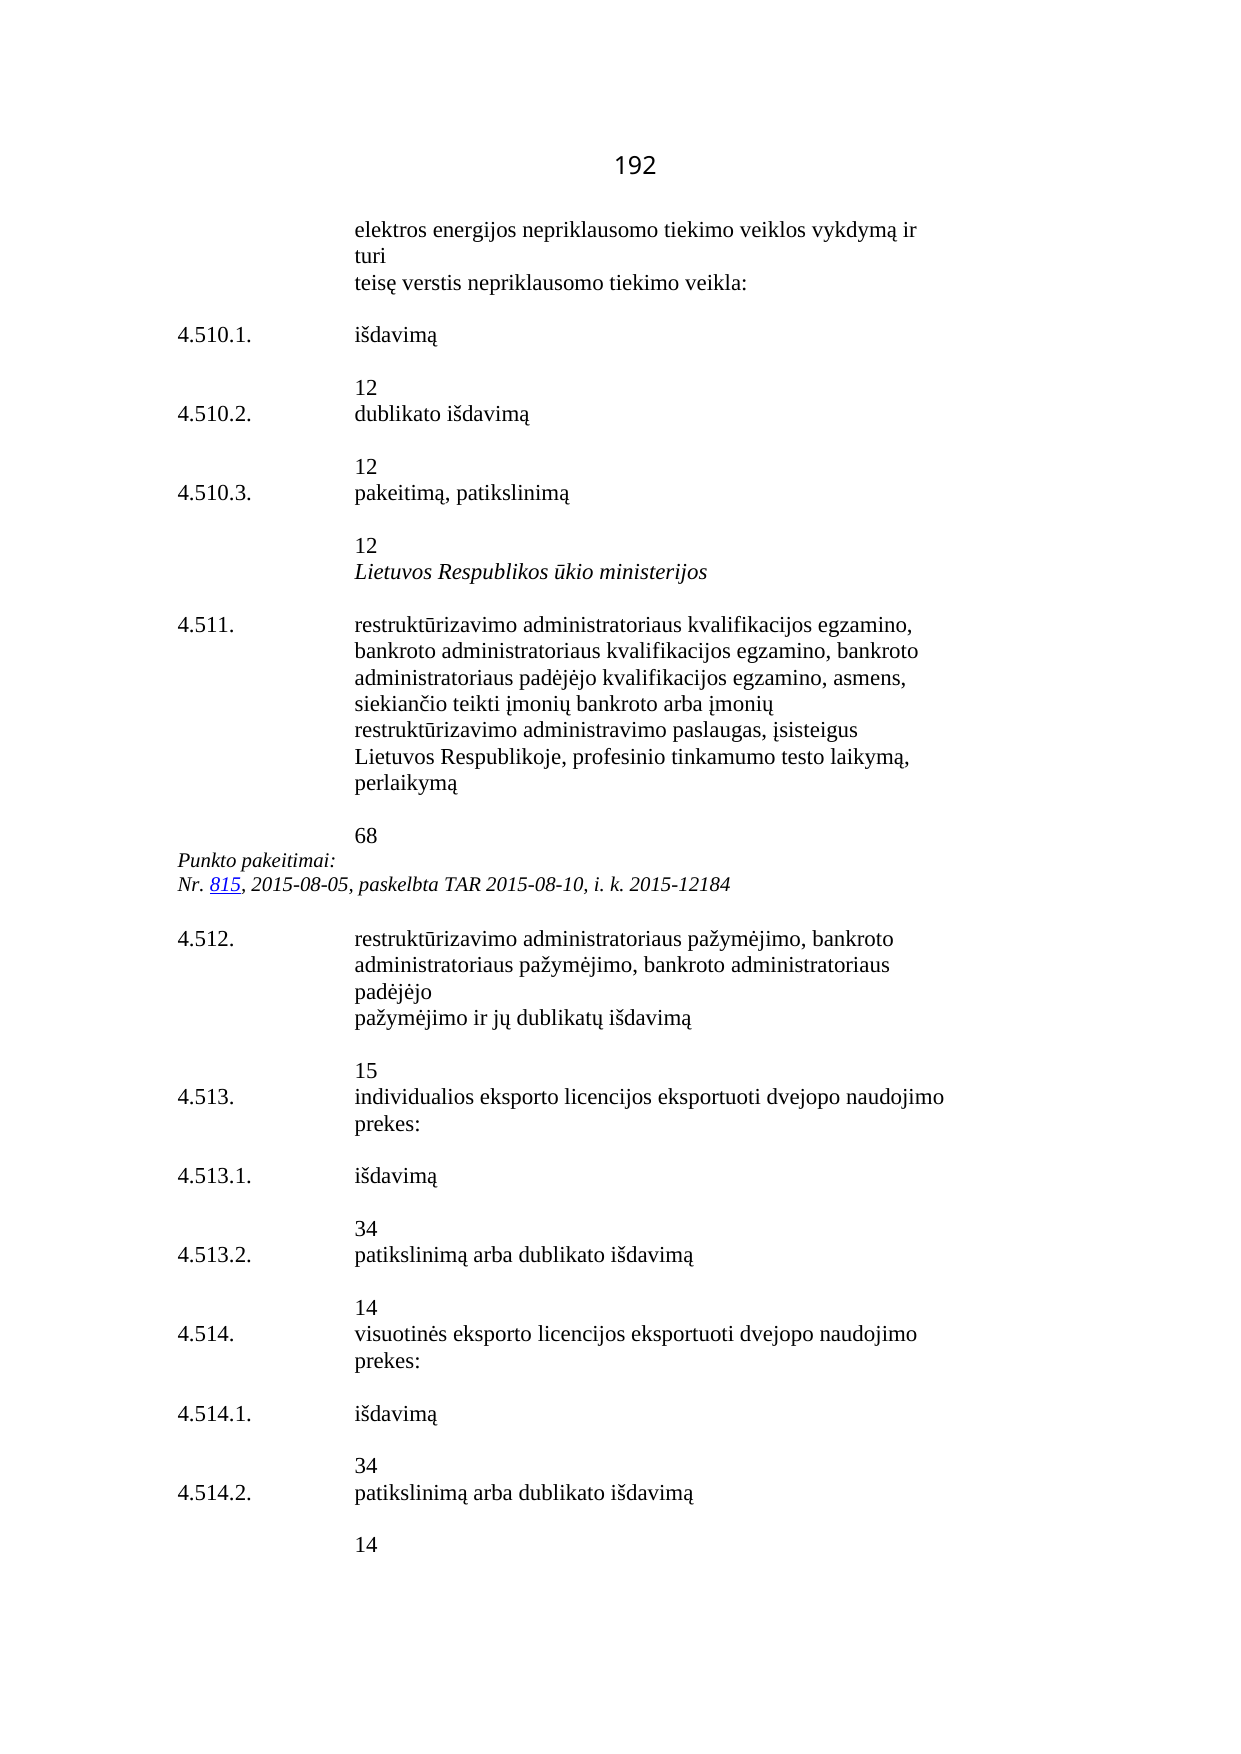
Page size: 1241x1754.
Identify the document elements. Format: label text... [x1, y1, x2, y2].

text Punkto pakeitimai: [177, 848, 1093, 872]
text teisę verstis nepriklausomo tiekimo veikla: [354, 268, 945, 321]
text Nr. 815, 2015-08-05, paskelbta TAR 2015-08-10, i. k. 2015-12184 [177, 872, 1093, 896]
text administratoriaus padėjėjo kvalifikacijos egzamino, asmens, [354, 664, 945, 690]
text administratoriaus pažymėjimo, bankroto administratoriaus padėjėjo [354, 952, 945, 1004]
text prekes: [354, 1110, 945, 1162]
text 4.511. restruktūrizavimo administratoriaus kvalifikacijos egzamino, [177, 611, 945, 637]
text Lietuvos Respublikos ūkio ministerijos [354, 558, 945, 611]
text 4.510.1. išdavimą 12 [177, 321, 945, 400]
text restruktūrizavimo administravimo paslaugas, įsisteigus [354, 717, 945, 743]
text Lietuvos Respublikoje, profesinio tinkamumo testo laikymą, [354, 743, 945, 769]
text 4.513. individualios eksporto licencijos eksportuoti dvejopo naudojimo [177, 1083, 945, 1110]
text perlaikymą 68 [354, 769, 945, 848]
text siekiančio teikti įmonių bankroto arba įmonių [354, 690, 945, 717]
text bankroto administratoriaus kvalifikacijos egzamino, bankroto [354, 637, 945, 664]
text pažymėjimo ir jų dublikatų išdavimą 15 [354, 1004, 945, 1083]
text 4.510.2. dublikato išdavimą 12 [177, 400, 945, 479]
text 4.514. visuotinės eksporto licencijos eksportuoti dvejopo naudojimo [177, 1321, 945, 1347]
text 4.514.2. patikslinimą arba dublikato išdavimą 14 [177, 1479, 945, 1558]
text 4.510.3. pakeitimą, patikslinimą 12 [177, 479, 945, 558]
text 4.513.2. patikslinimą arba dublikato išdavimą 14 [177, 1241, 945, 1321]
text prekes: [354, 1347, 945, 1399]
text 4.513.1. išdavimą 34 [177, 1162, 945, 1241]
text elektros energijos nepriklausomo tiekimo veiklos vykdymą ir turi [354, 216, 945, 268]
text 4.512. restruktūrizavimo administratoriaus pažymėjimo, bankroto [177, 925, 945, 952]
text 4.514.1. išdavimą 34 [177, 1399, 945, 1479]
